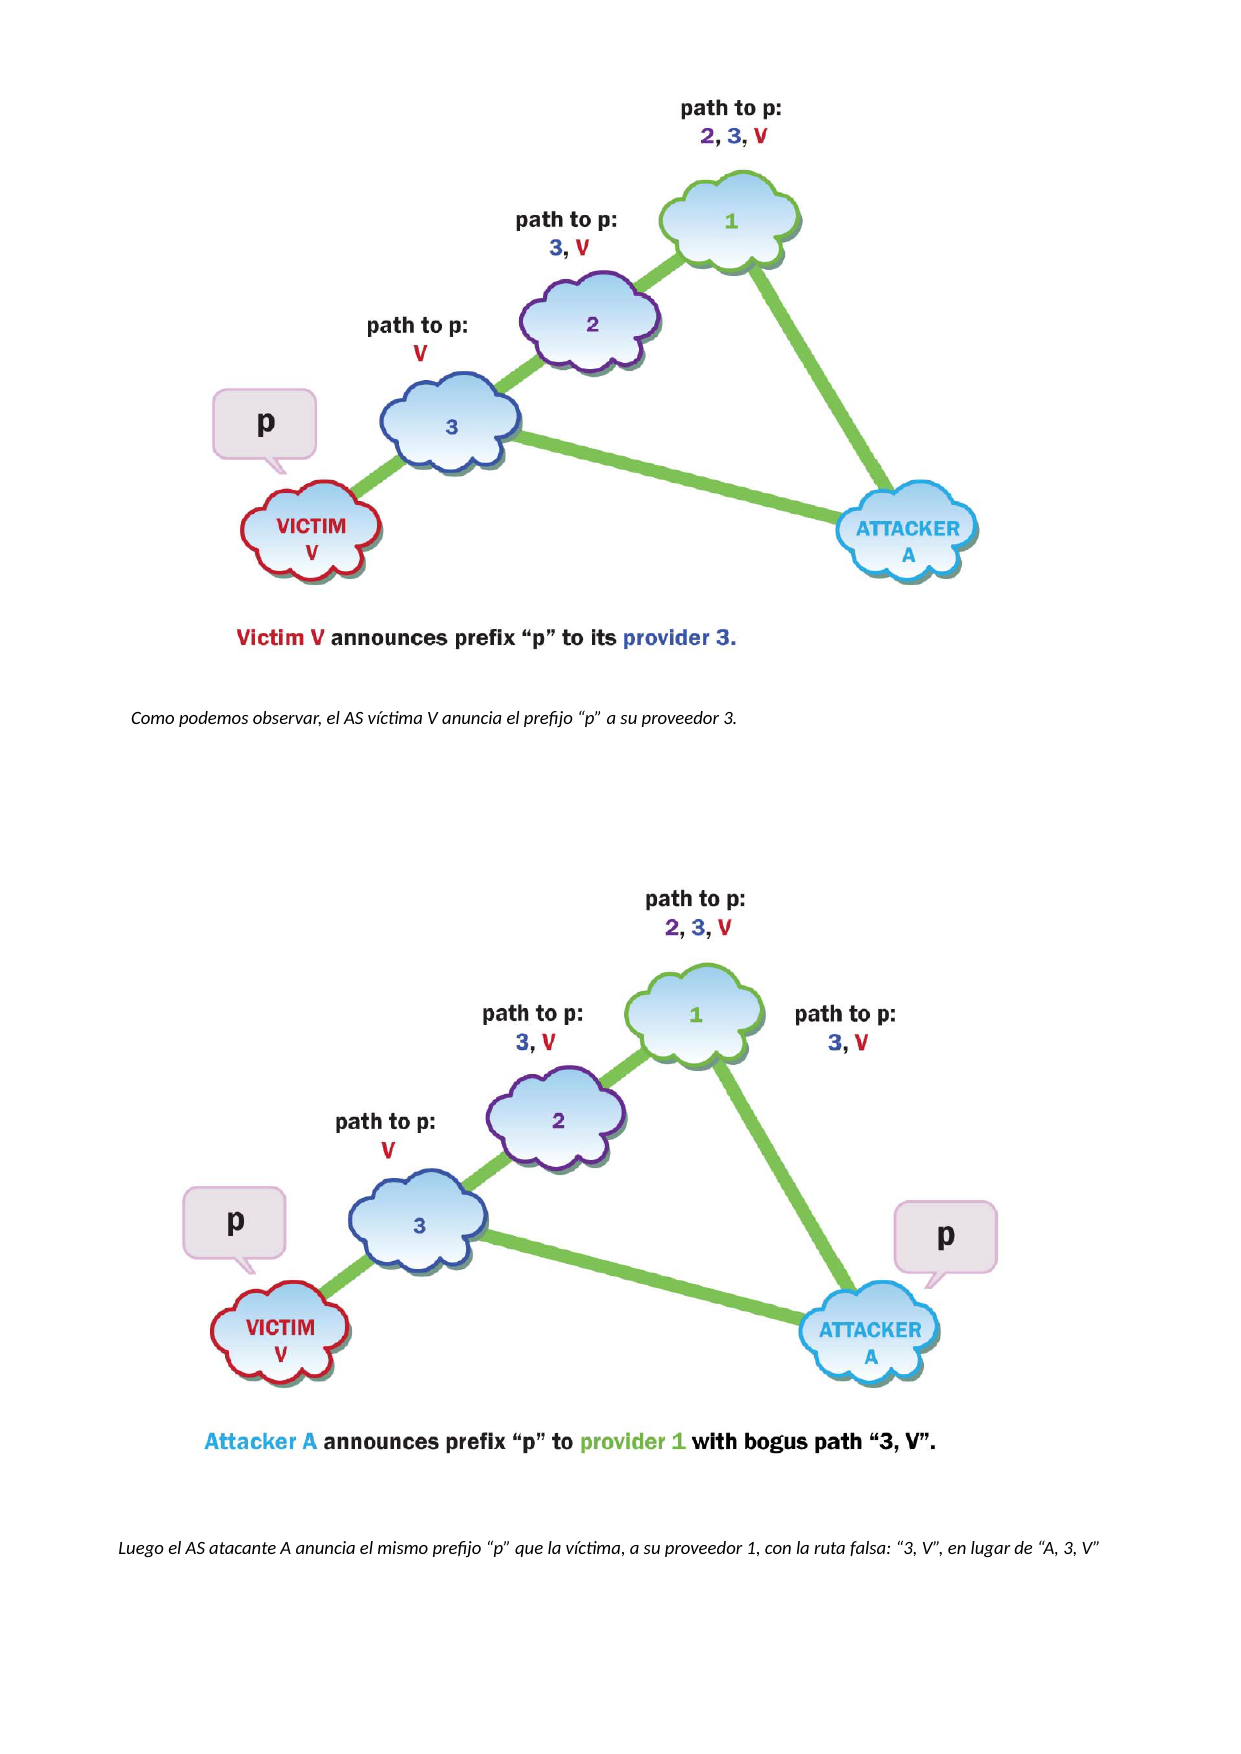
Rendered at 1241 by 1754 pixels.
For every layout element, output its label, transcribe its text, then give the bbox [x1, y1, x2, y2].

picture [158, 847, 1029, 1464]
picture [188, 63, 1025, 661]
text Luego el AS atacante A anuncia el mismo prefijo “p” que la víctima, a su proveedor 1, con la ruta falsa: “3, V”, en lugar de “A, 3, V” [118, 1536, 1122, 1559]
text Como podemos observar, el AS víctima V anuncia el prefijo “p” a su proveedor 3. [118, 706, 1122, 729]
